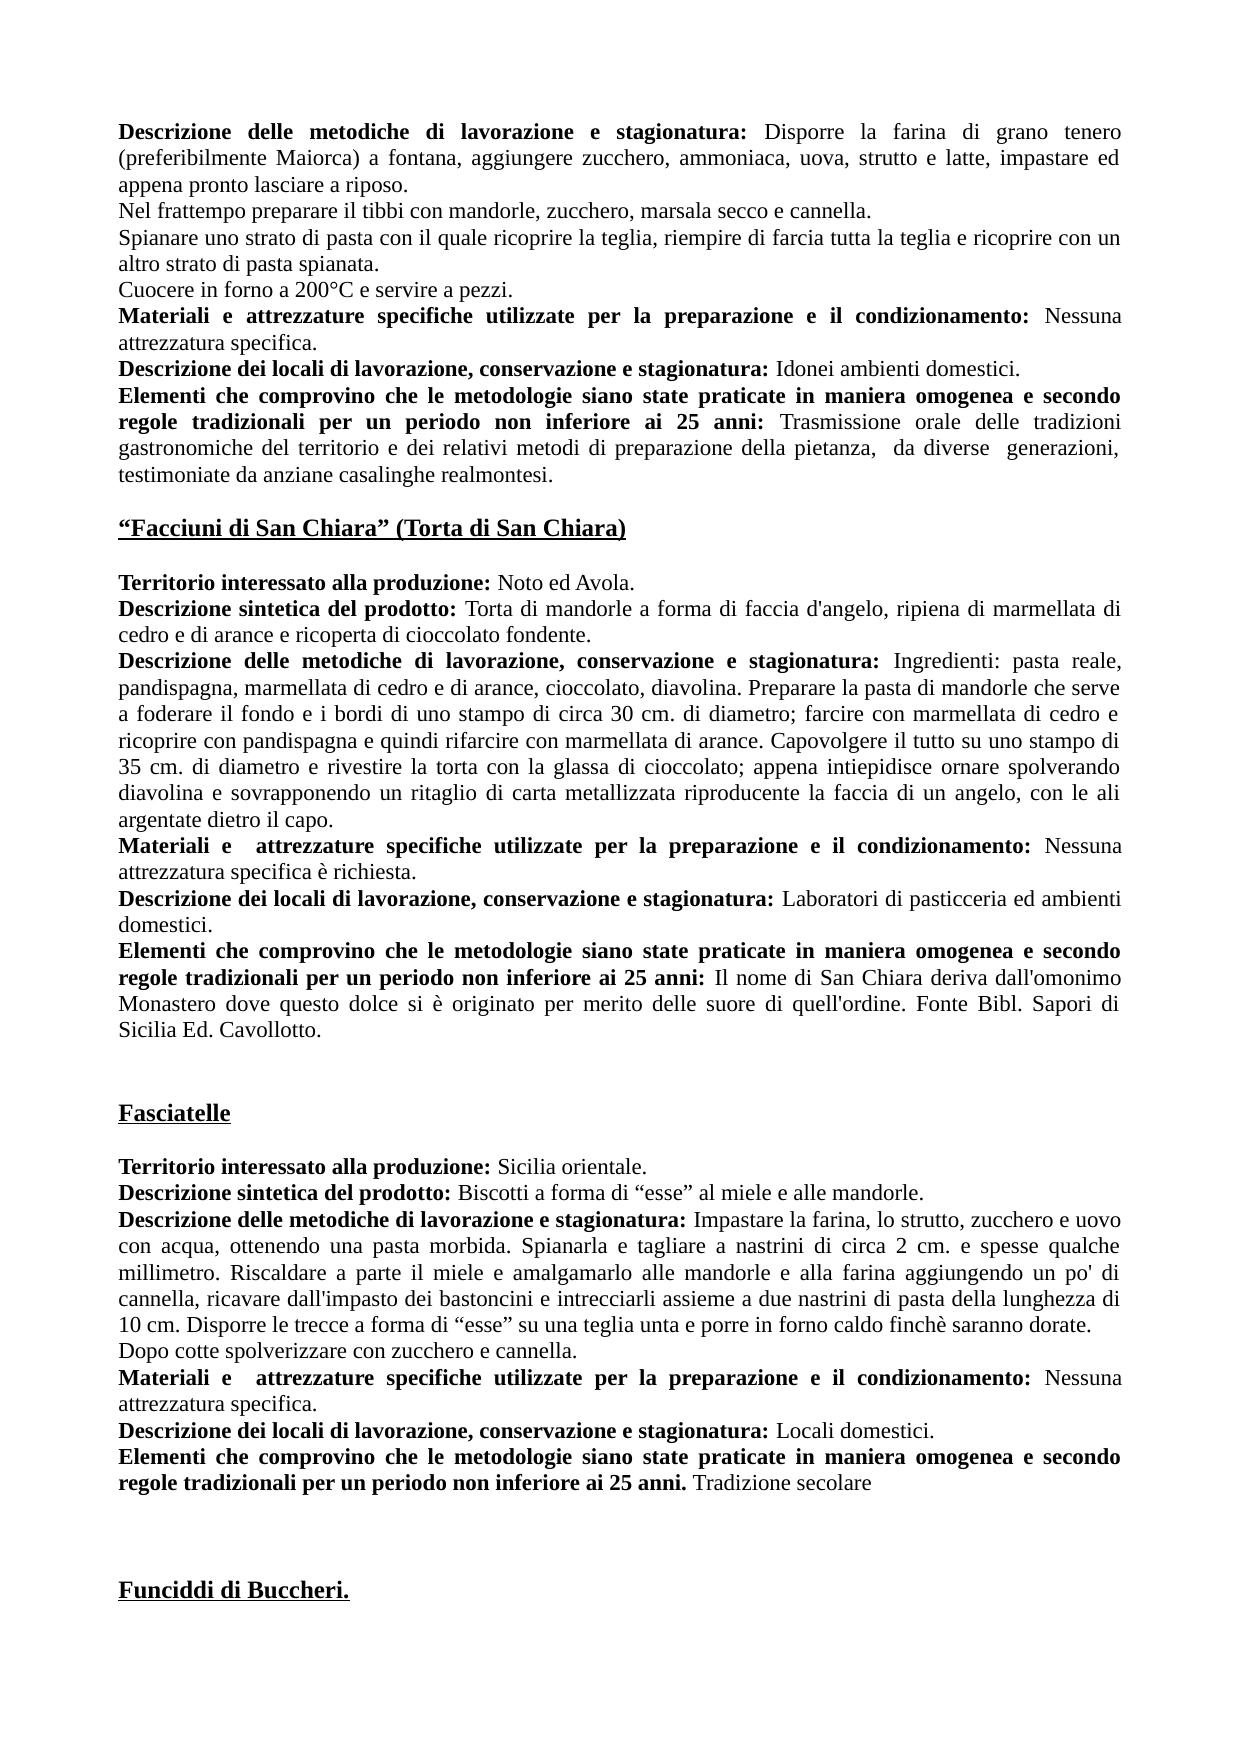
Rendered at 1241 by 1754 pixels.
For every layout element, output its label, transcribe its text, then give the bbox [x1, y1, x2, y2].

text Materiali e attrezzature specifiche utilizzate per la preparazione e il condizionamento: Nessuna attrezzatura specifica è richiesta. [118, 832, 1122, 885]
text Cuocere in forno a 200°C e servire a pezzi. [118, 276, 1122, 303]
text Territorio interessato alla produzione: Sicilia orientale. [118, 1153, 1122, 1179]
text Fasciatelle [118, 1098, 1122, 1127]
text Nel frattempo preparare il tibbi con mandorle, zucchero, marsala secco e cannella. [118, 197, 1122, 223]
text “Facciuni di San Chiara” (Torta di San Chiara) [118, 513, 1122, 542]
text Elementi che comprovino che le metodologie siano state praticate in maniera omogenea e secondo regole tradizionali per un periodo non inferiore ai 25 anni: Trasmissione orale delle tradizioni gastronomiche del territorio e dei relativi metodi di preparazione della pietanza, da diverse generazioni, testimoniate da anziane casalinghe realmontesi. [118, 382, 1122, 487]
text Descrizione sintetica del prodotto: Torta di mandorle a forma di faccia d'angelo, ripiena di marmellata di cedro e di arance e ricoperta di cioccolato fondente. [118, 595, 1122, 648]
text Materiali e attrezzature specifiche utilizzate per la preparazione e il condizionamento: Nessuna attrezzatura specifica. [118, 1364, 1122, 1417]
text Descrizione dei locali di lavorazione, conservazione e stagionatura: Locali domestici. [118, 1417, 1122, 1443]
text Elementi che comprovino che le metodologie siano state praticate in maniera omogenea e secondo regole tradizionali per un periodo non inferiore ai 25 anni: Il nome di San Chiara deriva dall'omonimo Monastero dove questo dolce si è originato per merito delle suore di quell'ordine. Fonte Bibl. Sapori di Sicilia Ed. Cavollotto. [118, 937, 1122, 1043]
text Descrizione delle metodiche di lavorazione, conservazione e stagionatura: Ingredienti: pasta reale, pandispagna, marmellata di cedro e di arance, cioccolato, diavolina. Preparare la pasta di mandorle che serve a foderare il fondo e i bordi di uno stampo di circa 30 cm. di diametro; farcire con marmellata di cedro e ricoprire con pandispagna e quindi rifarcire con marmellata di arance. Capovolgere il tutto su uno stampo di 35 cm. di diametro e rivestire la torta con la glassa di cioccolato; appena intiepidisce ornare spolverando diavolina e sovrapponendo un ritaglio di carta metallizzata riproducente la faccia di un angelo, con le ali argentate dietro il capo. [118, 648, 1122, 832]
text Materiali e attrezzature specifiche utilizzate per la preparazione e il condizionamento: Nessuna attrezzatura specifica. [118, 303, 1122, 355]
text Descrizione sintetica del prodotto: Biscotti a forma di “esse” al miele e alle mandorle. [118, 1179, 1122, 1206]
text Funciddi di Buccheri. [118, 1575, 1122, 1603]
text Descrizione dei locali di lavorazione, conservazione e stagionatura: Laboratori di pasticceria ed ambienti domestici. [118, 885, 1122, 937]
text Territorio interessato alla produzione: Noto ed Avola. [118, 568, 1122, 595]
text Descrizione delle metodiche di lavorazione e stagionatura: Impastare la farina, lo strutto, zucchero e uovo con acqua, ottenendo una pasta morbida. Spianarla e tagliare a nastrini di circa 2 cm. e spesse qualche millimetro. Riscaldare a parte il miele e amalgamarlo alle mandorle e alla farina aggiungendo un po' di cannella, ricavare dall'impasto dei bastoncini e intrecciarli assieme a due nastrini di pasta della lunghezza di 10 cm. Disporre le trecce a forma di “esse” su una teglia unta e porre in forno caldo finchè saranno dorate. [118, 1206, 1122, 1338]
text Descrizione delle metodiche di lavorazione e stagionatura: Disporre la farina di grano tenero (preferibilmente Maiorca) a fontana, aggiungere zucchero, ammoniaca, uova, strutto e latte, impastare ed appena pronto lasciare a riposo. [118, 118, 1122, 197]
text Elementi che comprovino che le metodologie siano state praticate in maniera omogenea e secondo regole tradizionali per un periodo non inferiore ai 25 anni. Tradizione secolare [118, 1443, 1122, 1496]
text Dopo cotte spolverizzare con zucchero e cannella. [118, 1338, 1122, 1364]
text Spianare uno strato di pasta con il quale ricoprire la teglia, riempire di farcia tutta la teglia e ricoprire con un altro strato di pasta spianata. [118, 223, 1122, 276]
text Descrizione dei locali di lavorazione, conservazione e stagionatura: Idonei ambienti domestici. [118, 355, 1122, 382]
